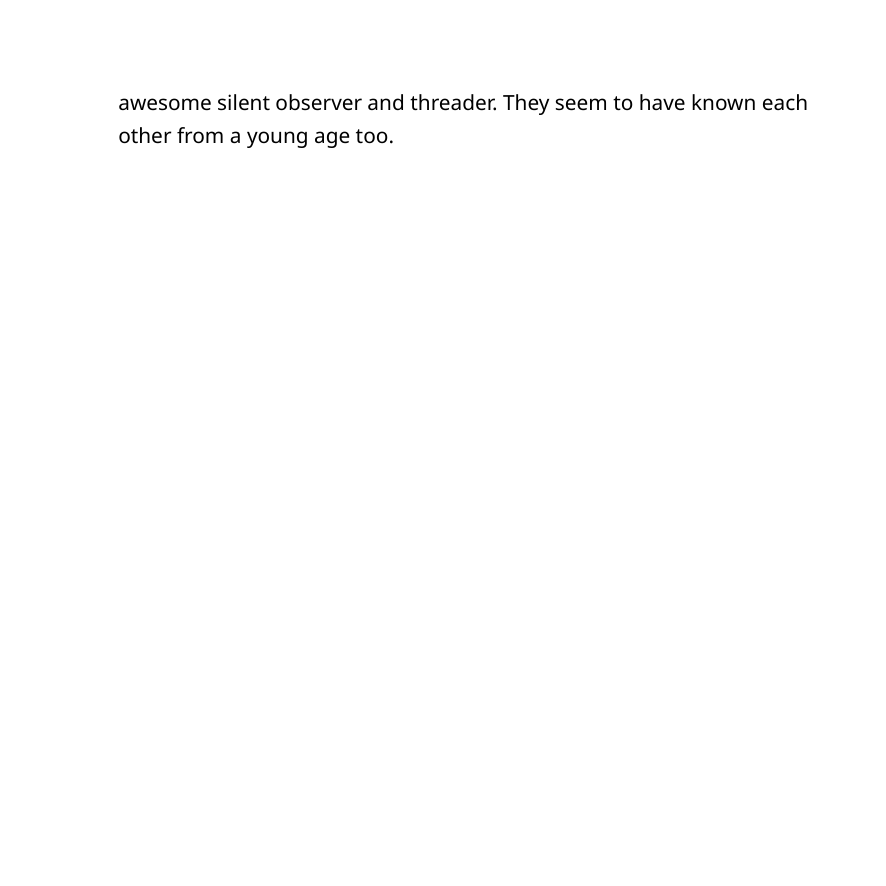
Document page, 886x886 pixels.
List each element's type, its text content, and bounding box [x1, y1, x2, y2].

text awesome silent observer and threader. They seem to have known each other from a young age too. [118, 88, 827, 149]
